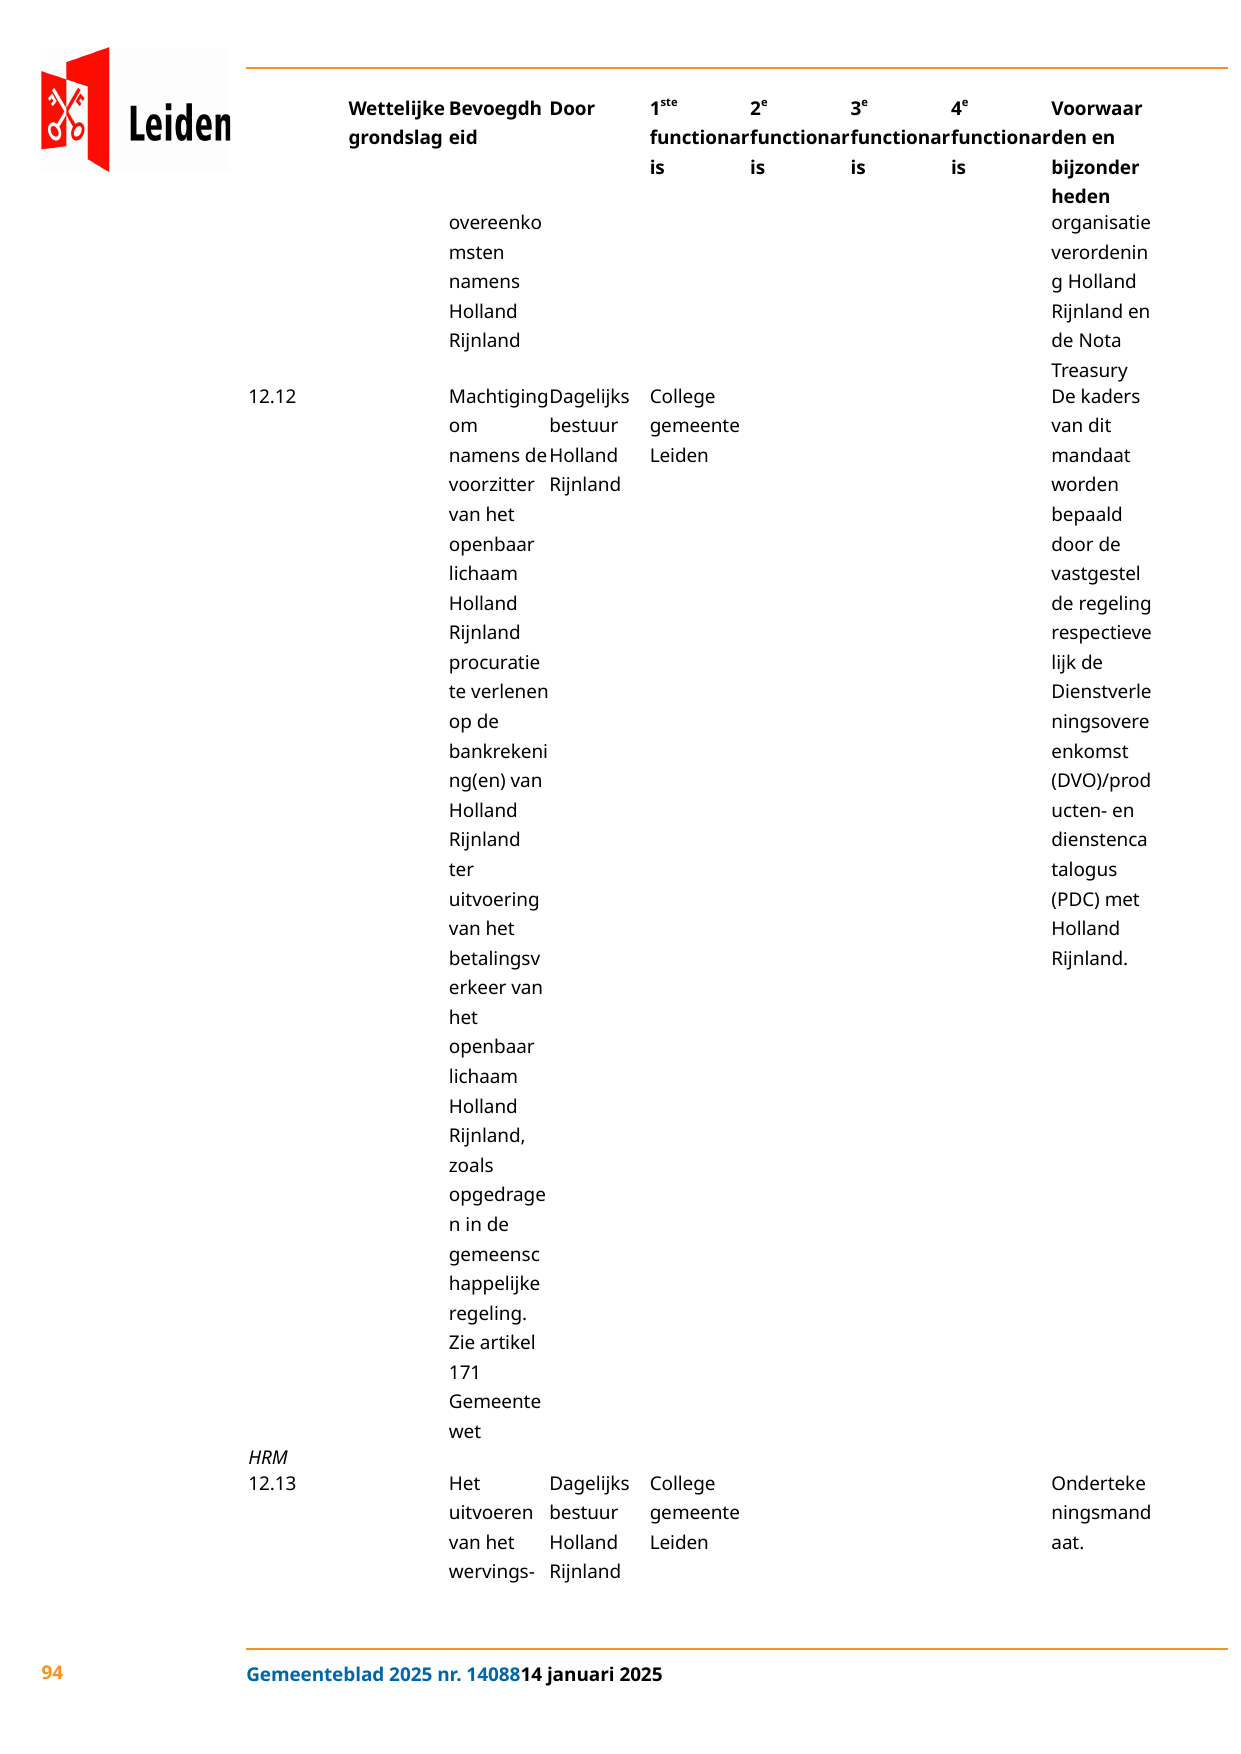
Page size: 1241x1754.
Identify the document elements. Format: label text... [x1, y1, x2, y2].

table_cell [750, 383, 850, 1444]
table_header Bevoegdheid [449, 95, 549, 209]
table_cell HRM [248, 1444, 1152, 1470]
table_cell College gemeente Leiden [650, 383, 750, 1444]
table_header 2e functionaris [750, 95, 850, 209]
table_cell De kaders van dit mandaat worden bepaald door de vastgestelde regeling respectievelijk de Dienstverleningsovereenkomst (DVO)/producten- en dienstencatalogus (PDC) met Holland Rijnland. [1051, 383, 1152, 1444]
table_header Wettelijke grondslag [348, 95, 449, 209]
table_cell [348, 209, 449, 383]
table_cell Ondertekeningsmandaat. [1051, 1470, 1152, 1584]
table_header 1ste functionaris [650, 95, 750, 209]
table_header [248, 95, 348, 209]
table_cell [348, 383, 449, 1444]
table_header 3e functionaris [850, 95, 951, 209]
table_cell Machtiging om namens de voorzitter van het openbaar lichaam Holland Rijnland procuratie te verlenen op de bankrekening(en) van Holland Rijnland ter uitvoering van het betalingsverkeer van het openbaar lichaam Holland Rijnland, zoals opgedragen in de gemeenschappelijke regeling. Zie artikel 171 Gemeentewet [449, 383, 549, 1444]
table_cell [951, 383, 1051, 1444]
table_cell [650, 209, 750, 383]
table_cell College gemeente Leiden [650, 1470, 750, 1584]
table_cell Dagelijks bestuur Holland Rijnland [549, 1470, 649, 1584]
table_cell [951, 209, 1051, 383]
table_cell [750, 1470, 850, 1584]
table_cell organisatieverordening Holland Rijnland en de Nota Treasury [1051, 209, 1152, 383]
table_header 4e functionaris [951, 95, 1051, 209]
table_cell 12.12 [248, 383, 348, 1444]
table_cell overeenkomsten namens Holland Rijnland [449, 209, 549, 383]
table_cell [549, 209, 649, 383]
table_header Voorwaarden en bijzonderheden [1051, 95, 1152, 209]
table_cell [850, 1470, 951, 1584]
table_cell [850, 209, 951, 383]
table_cell Dagelijks bestuur Holland Rijnland [549, 383, 649, 1444]
table_cell [248, 209, 348, 383]
table_cell [850, 383, 951, 1444]
picture [41, 47, 231, 172]
table_cell [951, 1470, 1051, 1584]
table_cell 12.13 [248, 1470, 348, 1584]
table_header Door [549, 95, 649, 209]
table_cell Het uitvoeren van het wervings- [449, 1470, 549, 1584]
table_cell [750, 209, 850, 383]
table_cell [348, 1470, 449, 1584]
